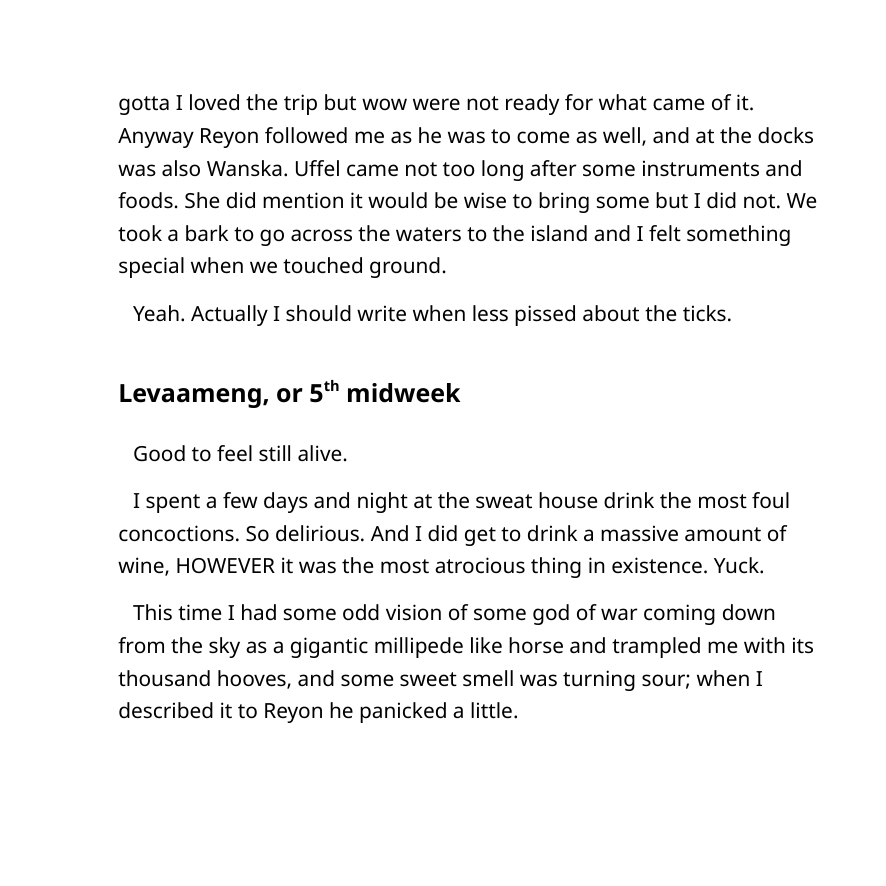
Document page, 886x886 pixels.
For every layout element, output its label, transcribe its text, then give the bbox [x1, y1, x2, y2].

text I spent a few days and night at the sweat house drink the most foul concoctions. So delirious. And I did get to drink a massive amount of wine, HOWEVER it was the most atrocious thing in existence. Yuck. [118, 486, 827, 580]
text Good to feel still alive. [118, 439, 827, 467]
text gotta I loved the trip but wow were not ready for what came of it. Anyway Reyon followed me as he was to come as well, and at the docks was also Wanska. Uffel came not too long after some instruments and foods. She did mention it would be wise to bring some but I did not. We took a bark to go across the waters to the island and I felt something special when we touched ground. [118, 88, 827, 280]
text This time I had some odd vision of some god of war coming down from the sky as a gigantic millipede like horse and trampled me with its thousand hooves, and some sweet smell was turning sour; when I described it to Reyon he panicked a little. [118, 598, 827, 725]
subtitle Levaameng, or 5th midweek [118, 375, 827, 409]
text Yeah. Actually I should write when less pissed about the ticks. [118, 299, 827, 327]
